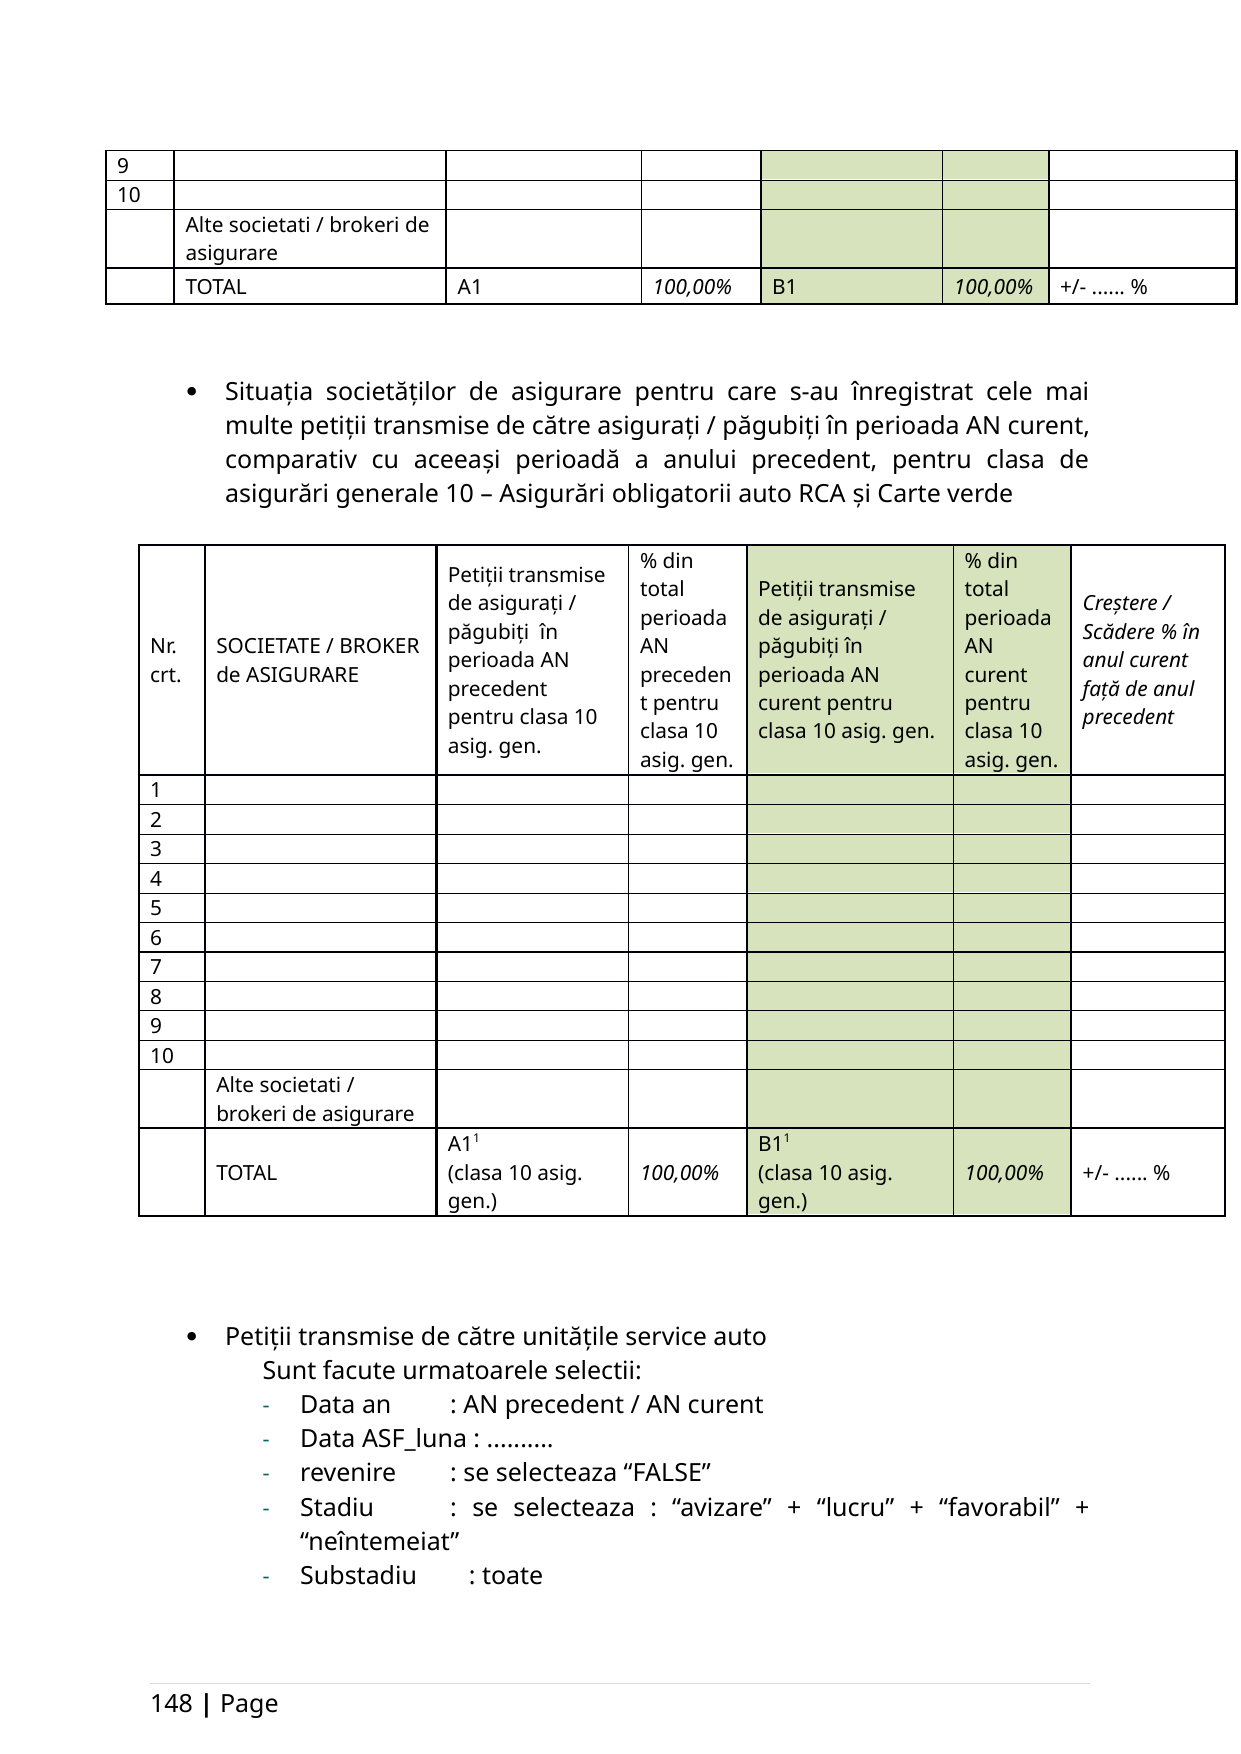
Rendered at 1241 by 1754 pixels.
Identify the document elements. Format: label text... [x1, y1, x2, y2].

table_cell 5 [140, 894, 204, 922]
table_cell [954, 1011, 1070, 1040]
table_cell [438, 835, 628, 863]
table_cell [748, 923, 953, 951]
table_cell [206, 923, 435, 951]
table_cell [762, 210, 942, 267]
table_cell [629, 776, 746, 804]
table_header Petiții transmise de asigurați / păgubiți în perioada AN precedent pentru clasa 10 asig. gen. [438, 546, 628, 773]
table_cell Alte societati / brokeri de asigurare [175, 210, 445, 267]
table_cell [206, 805, 435, 833]
table_cell [438, 805, 628, 833]
table_cell [438, 1070, 628, 1127]
table_header % din total perioada AN precedent pentru clasa 10 asig. gen. [629, 546, 746, 773]
table_cell [748, 982, 953, 1010]
list Data an : AN precedent / AN curent [262, 1387, 1090, 1421]
table_cell [748, 1011, 953, 1040]
table_cell 6 [140, 923, 204, 951]
table_cell 9 [107, 151, 173, 179]
table_cell [762, 151, 942, 179]
table_cell [748, 1041, 953, 1069]
table_cell [206, 894, 435, 922]
table_cell [642, 210, 760, 267]
list Situația societăților de asigurare pentru care s-au înregistrat cele mai multe petiții transmise de către asigurați / păgubiți în perioada AN curent, comparativ cu aceeași perioadă a anului precedent, pentru clasa de asigurări generale 10 – Asigurări obligatorii auto RCA și Carte verde [187, 373, 1090, 510]
table_cell [206, 982, 435, 1010]
table_cell [748, 805, 953, 833]
table_cell [438, 982, 628, 1010]
table_cell [1072, 776, 1224, 804]
table_cell Alte societati / brokeri de asigurare [206, 1070, 435, 1127]
table_cell [447, 181, 641, 209]
table_cell [629, 923, 746, 951]
table_cell [1072, 982, 1224, 1010]
table_cell [629, 953, 746, 981]
table_cell 100,00% [629, 1129, 746, 1214]
table_cell [1072, 835, 1224, 863]
table_cell [438, 894, 628, 922]
list Data ASF_luna : .......... [262, 1421, 1090, 1455]
table_cell 9 [140, 1011, 204, 1040]
table_cell B11 (clasa 10 asig. gen.) [748, 1129, 953, 1214]
table_cell 10 [140, 1041, 204, 1069]
table_cell [954, 776, 1070, 804]
table_cell [748, 953, 953, 981]
table_cell [206, 1011, 435, 1040]
table_cell [954, 982, 1070, 1010]
table_header Petiții transmise de asigurați / păgubiți în perioada AN curent pentru clasa 10 asig. gen. [748, 546, 953, 773]
table_cell [438, 776, 628, 804]
table_cell [438, 923, 628, 951]
table_cell [642, 151, 760, 179]
table_cell [1072, 894, 1224, 922]
table_cell [206, 776, 435, 804]
table_cell [943, 151, 1048, 179]
table_cell [629, 894, 746, 922]
table_cell [943, 181, 1048, 209]
table_cell [629, 864, 746, 892]
table_cell B1 [762, 269, 942, 303]
table_cell [954, 835, 1070, 863]
table_header Creștere / Scădere % în anul curent față de anul precedent [1072, 546, 1224, 773]
table_cell [438, 953, 628, 981]
table_cell [206, 835, 435, 863]
table_cell 7 [140, 953, 204, 981]
table_cell [1072, 953, 1224, 981]
table_cell +/- ...... % [1072, 1129, 1224, 1214]
table_cell 10 [107, 181, 173, 209]
table_cell [954, 894, 1070, 922]
table_cell [748, 835, 953, 863]
table_cell [140, 1070, 204, 1127]
table_cell [943, 210, 1048, 267]
list revenire : se selecteaza “FALSE” [262, 1455, 1090, 1489]
table_cell [954, 864, 1070, 892]
table_cell [642, 181, 760, 209]
table_cell [954, 1041, 1070, 1069]
table_cell [107, 210, 173, 267]
table_cell [629, 1041, 746, 1069]
table_cell 3 [140, 835, 204, 863]
table_cell [107, 269, 173, 303]
table_cell [206, 864, 435, 892]
table_cell [1072, 1011, 1224, 1040]
table_cell [629, 1011, 746, 1040]
table_cell 100,00% [642, 269, 760, 303]
table_cell [954, 923, 1070, 951]
table_cell [1050, 210, 1235, 267]
table_cell [447, 151, 641, 179]
table_cell [447, 210, 641, 267]
table_cell [175, 181, 445, 209]
table_cell [629, 835, 746, 863]
table_cell [954, 805, 1070, 833]
table_cell TOTAL [206, 1129, 435, 1214]
table_cell [748, 894, 953, 922]
list Petiții transmise de către unitățile service auto [187, 1319, 1090, 1353]
table_cell [140, 1129, 204, 1214]
table_cell [438, 1011, 628, 1040]
table_cell [438, 1041, 628, 1069]
table_cell [954, 953, 1070, 981]
table_cell [1050, 181, 1235, 209]
table_cell +/- ...... % [1050, 269, 1235, 303]
table_cell 4 [140, 864, 204, 892]
table_cell A11 (clasa 10 asig. gen.) [438, 1129, 628, 1214]
table_cell [762, 181, 942, 209]
table_cell A1 [447, 269, 641, 303]
table_cell [206, 1041, 435, 1069]
table_header Nr. crt. [140, 546, 204, 773]
table_cell [1072, 1070, 1224, 1127]
list Substadiu : toate [262, 1557, 1090, 1591]
table_cell 100,00% [954, 1129, 1070, 1214]
text Sunt facute urmatoarele selectii: [187, 1353, 1090, 1387]
table_cell 1 [140, 776, 204, 804]
table_cell [748, 776, 953, 804]
table_cell [175, 151, 445, 179]
table_cell [954, 1070, 1070, 1127]
table_cell [1072, 805, 1224, 833]
table_cell [1072, 864, 1224, 892]
table_cell [629, 1070, 746, 1127]
table_cell [1050, 151, 1235, 179]
table_cell TOTAL [175, 269, 445, 303]
table_cell [629, 982, 746, 1010]
table_cell 100,00% [943, 269, 1048, 303]
table_cell [629, 805, 746, 833]
table_cell [438, 864, 628, 892]
table_header SOCIETATE / BROKER de ASIGURARE [206, 546, 435, 773]
table_cell [1072, 923, 1224, 951]
table_cell 2 [140, 805, 204, 833]
list Stadiu : se selecteaza : “avizare” + “lucru” + “favorabil” + “neîntemeiat” [262, 1489, 1090, 1557]
table_cell 8 [140, 982, 204, 1010]
table_cell [748, 864, 953, 892]
table_cell [748, 1070, 953, 1127]
table_header % din total perioada AN curent pentru clasa 10 asig. gen. [954, 546, 1070, 773]
table_cell [206, 953, 435, 981]
table_cell [1072, 1041, 1224, 1069]
